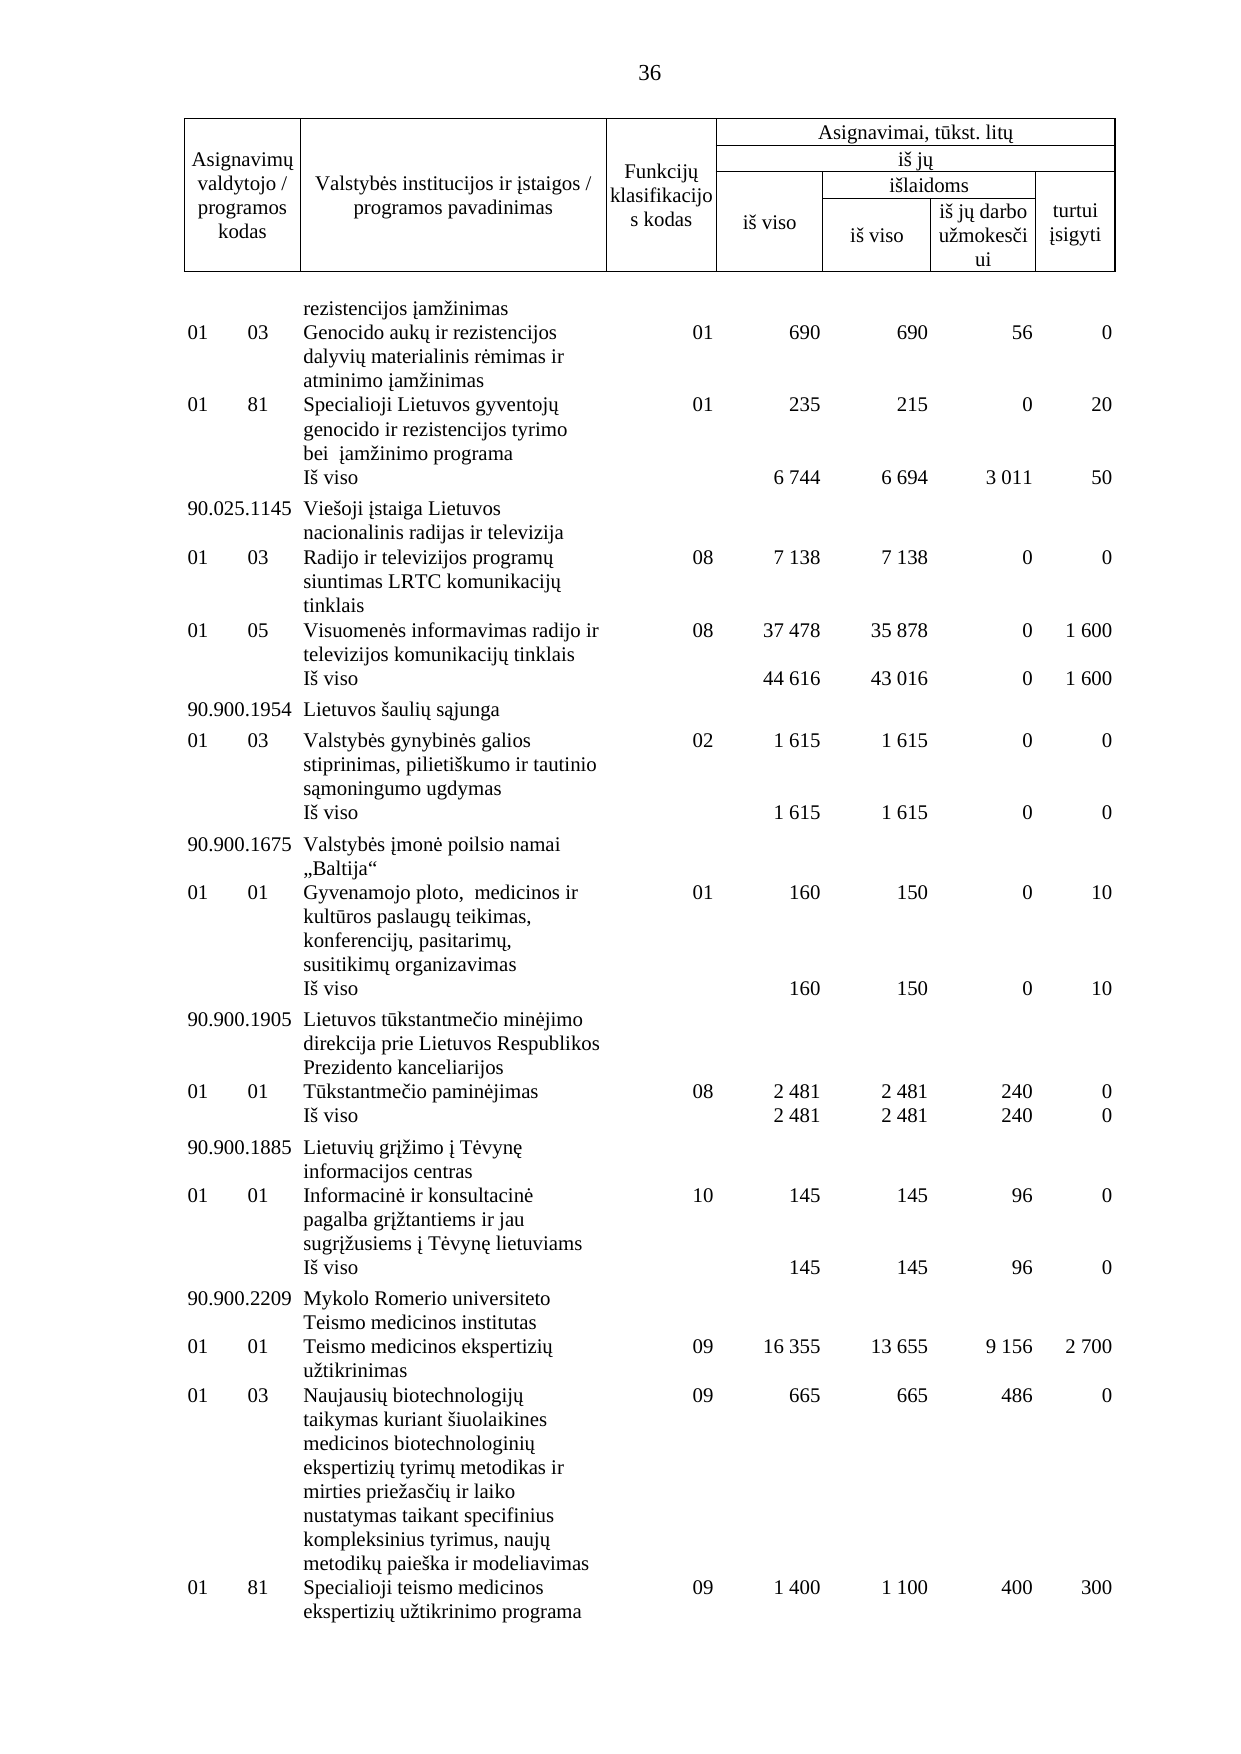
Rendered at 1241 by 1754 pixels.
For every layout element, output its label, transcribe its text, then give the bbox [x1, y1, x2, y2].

table_cell Lietuvos šaulių sąjunga [300, 697, 606, 728]
table_cell [606, 1104, 716, 1135]
table_cell [606, 496, 716, 545]
table_cell Valstybės gynybinės galios stiprinimas, pilietiškumo ir tautinio sąmoningumo ugdymas [300, 728, 606, 800]
table_cell 0 [1035, 800, 1115, 832]
table_cell [245, 1104, 300, 1135]
table_cell [823, 697, 931, 728]
table_cell [606, 800, 716, 832]
table_cell 90.025.1145 [184, 496, 300, 545]
table_cell 0 [931, 880, 1035, 976]
table_cell [606, 1286, 716, 1334]
table_cell turtui įsigyti [1036, 172, 1114, 271]
table_cell 09 [606, 1334, 716, 1382]
table_cell [245, 666, 300, 697]
table_cell 145 [716, 1255, 823, 1286]
table_cell 90.900.1905 [184, 1007, 300, 1079]
table_cell [931, 296, 1035, 320]
table_cell [184, 272, 1115, 296]
table_cell iš jų darbo užmokesčiui [931, 199, 1035, 271]
table_cell 1 400 [716, 1575, 823, 1623]
table_cell 03 [245, 320, 300, 392]
table_cell 3 011 [931, 465, 1035, 496]
table_cell 2 481 [716, 1104, 823, 1135]
table_cell 20 [1035, 393, 1115, 464]
table_cell 01 [184, 728, 244, 800]
table_cell [823, 296, 931, 320]
table_cell 05 [245, 618, 300, 666]
table_cell 0 [931, 800, 1035, 832]
table_cell 44 616 [716, 666, 823, 697]
table_cell [716, 1135, 823, 1183]
table_cell [184, 1255, 244, 1286]
table_cell [606, 1007, 716, 1079]
table_cell [931, 1286, 1035, 1334]
table_cell 1 615 [716, 728, 823, 800]
table_cell 1 600 [1035, 618, 1115, 666]
table_cell Lietuvių grįžimo į Tėvynę informacijos centras [300, 1135, 606, 1183]
table_cell [716, 496, 823, 545]
table_cell Specialioji teismo medicinos ekspertizių užtikrinimo programa [300, 1575, 606, 1623]
table_cell [245, 465, 300, 496]
table_cell [1035, 496, 1115, 545]
table_header Funkcijų klasifikacijos kodas [607, 119, 716, 271]
table_cell Iš viso [300, 666, 606, 697]
table_cell 01 [606, 320, 716, 392]
table_cell 235 [716, 393, 823, 464]
table_cell [716, 296, 823, 320]
table_cell [1035, 1135, 1115, 1183]
table_cell 1 615 [823, 800, 931, 832]
table_cell 240 [931, 1079, 1035, 1103]
table_cell 90.900.1954 [184, 697, 300, 728]
table_cell 2 481 [823, 1104, 931, 1135]
table_cell 0 [931, 666, 1035, 697]
table_cell 10 [1035, 880, 1115, 976]
table_cell [1035, 697, 1115, 728]
table_cell 08 [606, 1079, 716, 1103]
table_cell [823, 1135, 931, 1183]
table_cell 01 [245, 880, 300, 976]
table_cell [606, 465, 716, 496]
table_cell 665 [823, 1383, 931, 1575]
table_cell 9 156 [931, 1334, 1035, 1382]
table_cell 2 481 [823, 1079, 931, 1103]
table_cell iš viso [823, 199, 930, 271]
table_cell [931, 832, 1035, 880]
table_cell 1 615 [823, 728, 931, 800]
table_cell Gyvenamojo ploto, medicinos ir kultūros paslaugų teikimas, konferencijų, pasitarimų, susitikimų organizavimas [300, 880, 606, 976]
table_cell [606, 832, 716, 880]
table_cell [606, 666, 716, 697]
table_cell [716, 832, 823, 880]
table_header Valstybės institucijos ir įstaigos / programos pavadinimas [301, 119, 606, 271]
table_cell 08 [606, 618, 716, 666]
table_cell 02 [606, 728, 716, 800]
table_cell 0 [1035, 320, 1115, 392]
table_cell Viešoji įstaiga Lietuvos nacionalinis radijas ir televizija [300, 496, 606, 545]
table_cell 1 615 [716, 800, 823, 832]
table_cell 08 [606, 545, 716, 617]
table_cell [184, 465, 244, 496]
table_cell [606, 296, 716, 320]
table_cell 01 [184, 1383, 244, 1575]
table_cell 6 744 [716, 465, 823, 496]
table_cell [184, 800, 244, 832]
table_cell [1035, 296, 1115, 320]
table_cell [606, 1135, 716, 1183]
table_cell Tūkstantmečio paminėjimas [300, 1079, 606, 1103]
table_cell 665 [716, 1383, 823, 1575]
table_cell 0 [931, 393, 1035, 464]
table_cell 0 [1035, 728, 1115, 800]
table_cell [245, 800, 300, 832]
table_cell 145 [823, 1255, 931, 1286]
table_cell Lietuvos tūkstantmečio minėjimo direkcija prie Lietuvos Respublikos Prezidento kanceliarijos [300, 1007, 606, 1079]
table_cell 690 [823, 320, 931, 392]
table_cell [245, 1255, 300, 1286]
table_cell 01 [184, 393, 244, 464]
table_cell 01 [184, 618, 244, 666]
table_cell 01 [606, 880, 716, 976]
table_cell [245, 296, 300, 320]
table_cell [184, 1104, 244, 1135]
table_cell 300 [1035, 1575, 1115, 1623]
table_cell 35 878 [823, 618, 931, 666]
table_cell Visuomenės informavimas radijo ir televizijos komunikacijų tinklais [300, 618, 606, 666]
table_cell [716, 697, 823, 728]
table_cell 01 [184, 1079, 244, 1103]
table_cell 90.900.1885 [184, 1135, 300, 1183]
table_cell 0 [1035, 545, 1115, 617]
table_cell 01 [606, 393, 716, 464]
table_header Asignavimų valdytojo / programos kodas [185, 119, 300, 271]
table_cell 0 [931, 976, 1035, 1007]
table_cell [1035, 1007, 1115, 1079]
table_cell Iš viso [300, 976, 606, 1007]
table_cell Naujausių biotechnologijų taikymas kuriant šiuolaikines medicinos biotechnologinių ekspertizių tyrimų metodikas ir mirties priežasčių ir laiko nustatymas taikant specifinius kompleksinius tyrimus, naujų metodikų paieška ir modeliavimas [300, 1383, 606, 1575]
table_cell iš viso [717, 172, 822, 271]
table_cell 50 [1035, 465, 1115, 496]
table_cell [606, 976, 716, 1007]
table_cell 01 [184, 1183, 244, 1255]
table_cell 0 [1035, 1255, 1115, 1286]
table_cell 486 [931, 1383, 1035, 1575]
table_cell [184, 296, 244, 320]
table_cell 03 [245, 545, 300, 617]
table_cell 09 [606, 1575, 716, 1623]
table_cell 7 138 [823, 545, 931, 617]
table_cell iš jų [717, 146, 1114, 171]
table_cell išlaidoms [823, 172, 1035, 198]
table_cell 16 355 [716, 1334, 823, 1382]
table_cell 215 [823, 393, 931, 464]
table_cell 0 [931, 618, 1035, 666]
table_cell 81 [245, 1575, 300, 1623]
table_cell 160 [716, 880, 823, 976]
table_cell [823, 496, 931, 545]
table_header Asignavimai, tūkst. litų [717, 119, 1114, 145]
table_cell 2 481 [716, 1079, 823, 1103]
table_cell 03 [245, 728, 300, 800]
table_cell 43 016 [823, 666, 931, 697]
table_cell Teismo medicinos ekspertizių užtikrinimas [300, 1334, 606, 1382]
table_cell 01 [184, 545, 244, 617]
table_cell Mykolo Romerio universiteto Teismo medicinos institutas [300, 1286, 606, 1334]
table_cell [1035, 832, 1115, 880]
table_cell 13 655 [823, 1334, 931, 1382]
table_cell [931, 496, 1035, 545]
table_cell 37 478 [716, 618, 823, 666]
table_cell [823, 1007, 931, 1079]
table_cell 6 694 [823, 465, 931, 496]
table_cell 400 [931, 1575, 1035, 1623]
table_cell [1035, 1286, 1115, 1334]
table_cell [823, 1286, 931, 1334]
table_cell Iš viso [300, 465, 606, 496]
table_cell 7 138 [716, 545, 823, 617]
table_cell 1 100 [823, 1575, 931, 1623]
table_cell Valstybės įmonė poilsio namai „Baltija“ [300, 832, 606, 880]
table_cell 160 [716, 976, 823, 1007]
table_cell Iš viso [300, 800, 606, 832]
table_cell [716, 1007, 823, 1079]
table_cell 01 [245, 1183, 300, 1255]
table_cell rezistencijos įamžinimas [300, 296, 606, 320]
table_cell 150 [823, 976, 931, 1007]
table_cell 2 700 [1035, 1334, 1115, 1382]
table_cell 56 [931, 320, 1035, 392]
table_cell [716, 1286, 823, 1334]
table_cell [245, 976, 300, 1007]
table_cell Specialioji Lietuvos gyventojų genocido ir rezistencijos tyrimo bei įamžinimo programa [300, 393, 606, 464]
table_cell 0 [1035, 1104, 1115, 1135]
table_cell 0 [931, 728, 1035, 800]
table_cell 01 [184, 880, 244, 976]
table_cell 0 [1035, 1183, 1115, 1255]
table_cell 01 [184, 320, 244, 392]
table_cell Informacinė ir konsultacinė pagalba grįžtantiems ir jau sugrįžusiems į Tėvynę lietuviams [300, 1183, 606, 1255]
table_cell 0 [931, 545, 1035, 617]
table_cell [931, 1135, 1035, 1183]
table_cell 90.900.2209 [184, 1286, 300, 1334]
table_cell 03 [245, 1383, 300, 1575]
table_cell [931, 1007, 1035, 1079]
table_cell 09 [606, 1383, 716, 1575]
table_cell 0 [1035, 1383, 1115, 1575]
table_cell [184, 666, 244, 697]
table_cell [184, 976, 244, 1007]
table_cell 96 [931, 1183, 1035, 1255]
table_cell 96 [931, 1255, 1035, 1286]
table_cell [931, 697, 1035, 728]
table_cell Iš viso [300, 1104, 606, 1135]
table_cell 10 [606, 1183, 716, 1255]
table_cell 145 [716, 1183, 823, 1255]
table_cell 0 [1035, 1079, 1115, 1103]
table_cell 01 [184, 1575, 244, 1623]
table_cell 01 [245, 1079, 300, 1103]
table_cell Iš viso [300, 1255, 606, 1286]
table_cell 240 [931, 1104, 1035, 1135]
table_cell Genocido aukų ir rezistencijos dalyvių materialinis rėmimas ir atminimo įamžinimas [300, 320, 606, 392]
table_cell [606, 1255, 716, 1286]
table_cell [823, 832, 931, 880]
table_cell 01 [245, 1334, 300, 1382]
table_cell 90.900.1675 [184, 832, 300, 880]
table_cell 81 [245, 393, 300, 464]
table_cell 01 [184, 1334, 244, 1382]
table_cell Radijo ir televizijos programų siuntimas LRTC komunikacijų tinklais [300, 545, 606, 617]
table_cell 10 [1035, 976, 1115, 1007]
table_cell 690 [716, 320, 823, 392]
table_cell 145 [823, 1183, 931, 1255]
table_cell 1 600 [1035, 666, 1115, 697]
table_cell [606, 697, 716, 728]
table_cell 150 [823, 880, 931, 976]
